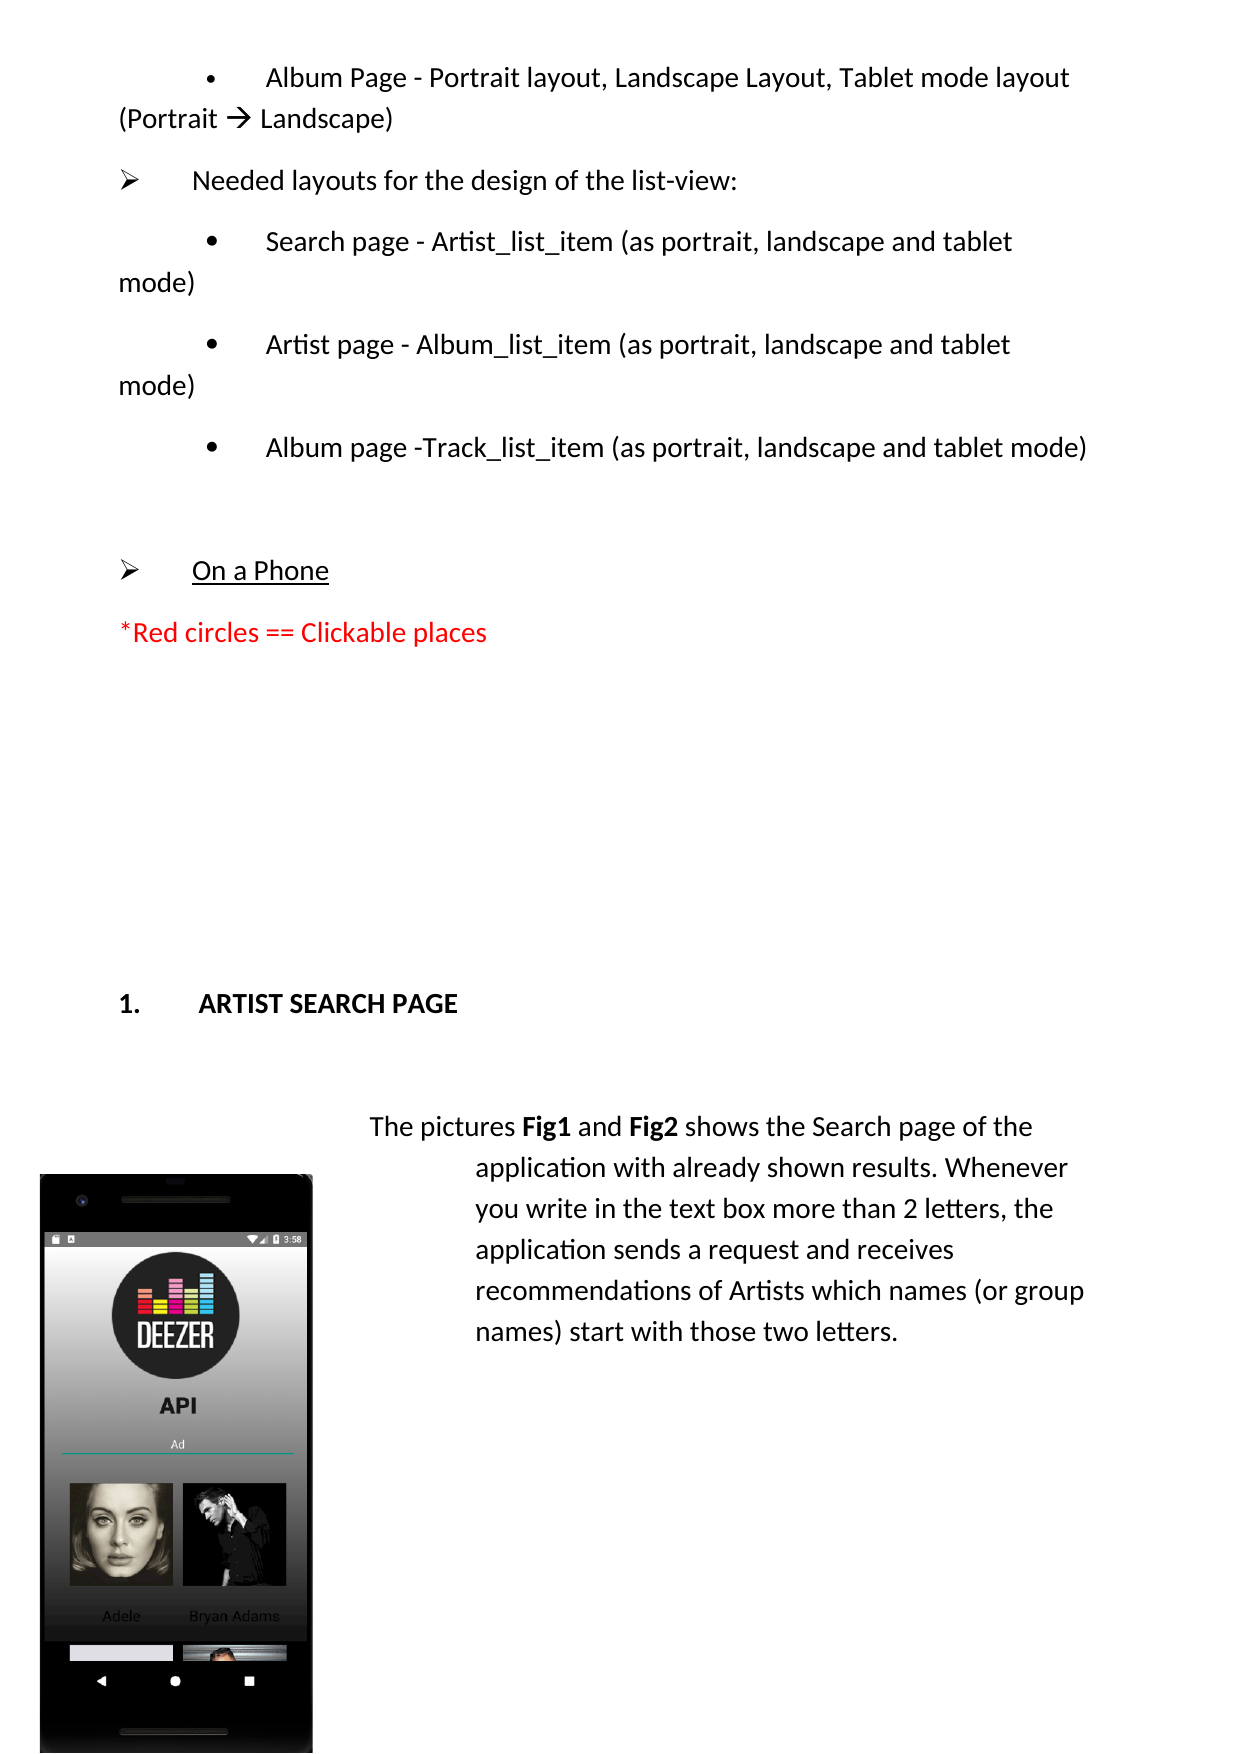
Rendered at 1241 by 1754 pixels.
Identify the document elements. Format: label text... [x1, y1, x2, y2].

list Artist page - Album_list_item (as portrait, landscape and tablet mode) [118, 326, 1093, 403]
list On a Phone [118, 552, 1093, 588]
text The pictures Fig1 and Fig2 shows the Search page of the application with already shown results. Whenever you write in the text box more than 2 letters, the application sends a request and receives recommendations of Artists which names (or group names) start with those two letters. [281, 1108, 1093, 1349]
list Search page - Artist_list_item (as portrait, landscape and tablet mode) [118, 223, 1093, 300]
text *Red circles == Clickable places [118, 614, 1093, 650]
list Album Page - Portrait layout, Landscape Layout, Tablet mode layout (Portrait  Landscape) [118, 59, 1093, 136]
list ARTIST SEARCH PAGE [118, 985, 1093, 1021]
list Album page -Track_list_item (as portrait, landscape and tablet mode) [118, 429, 1093, 464]
list Needed layouts for the design of the list-view: [118, 162, 1093, 197]
